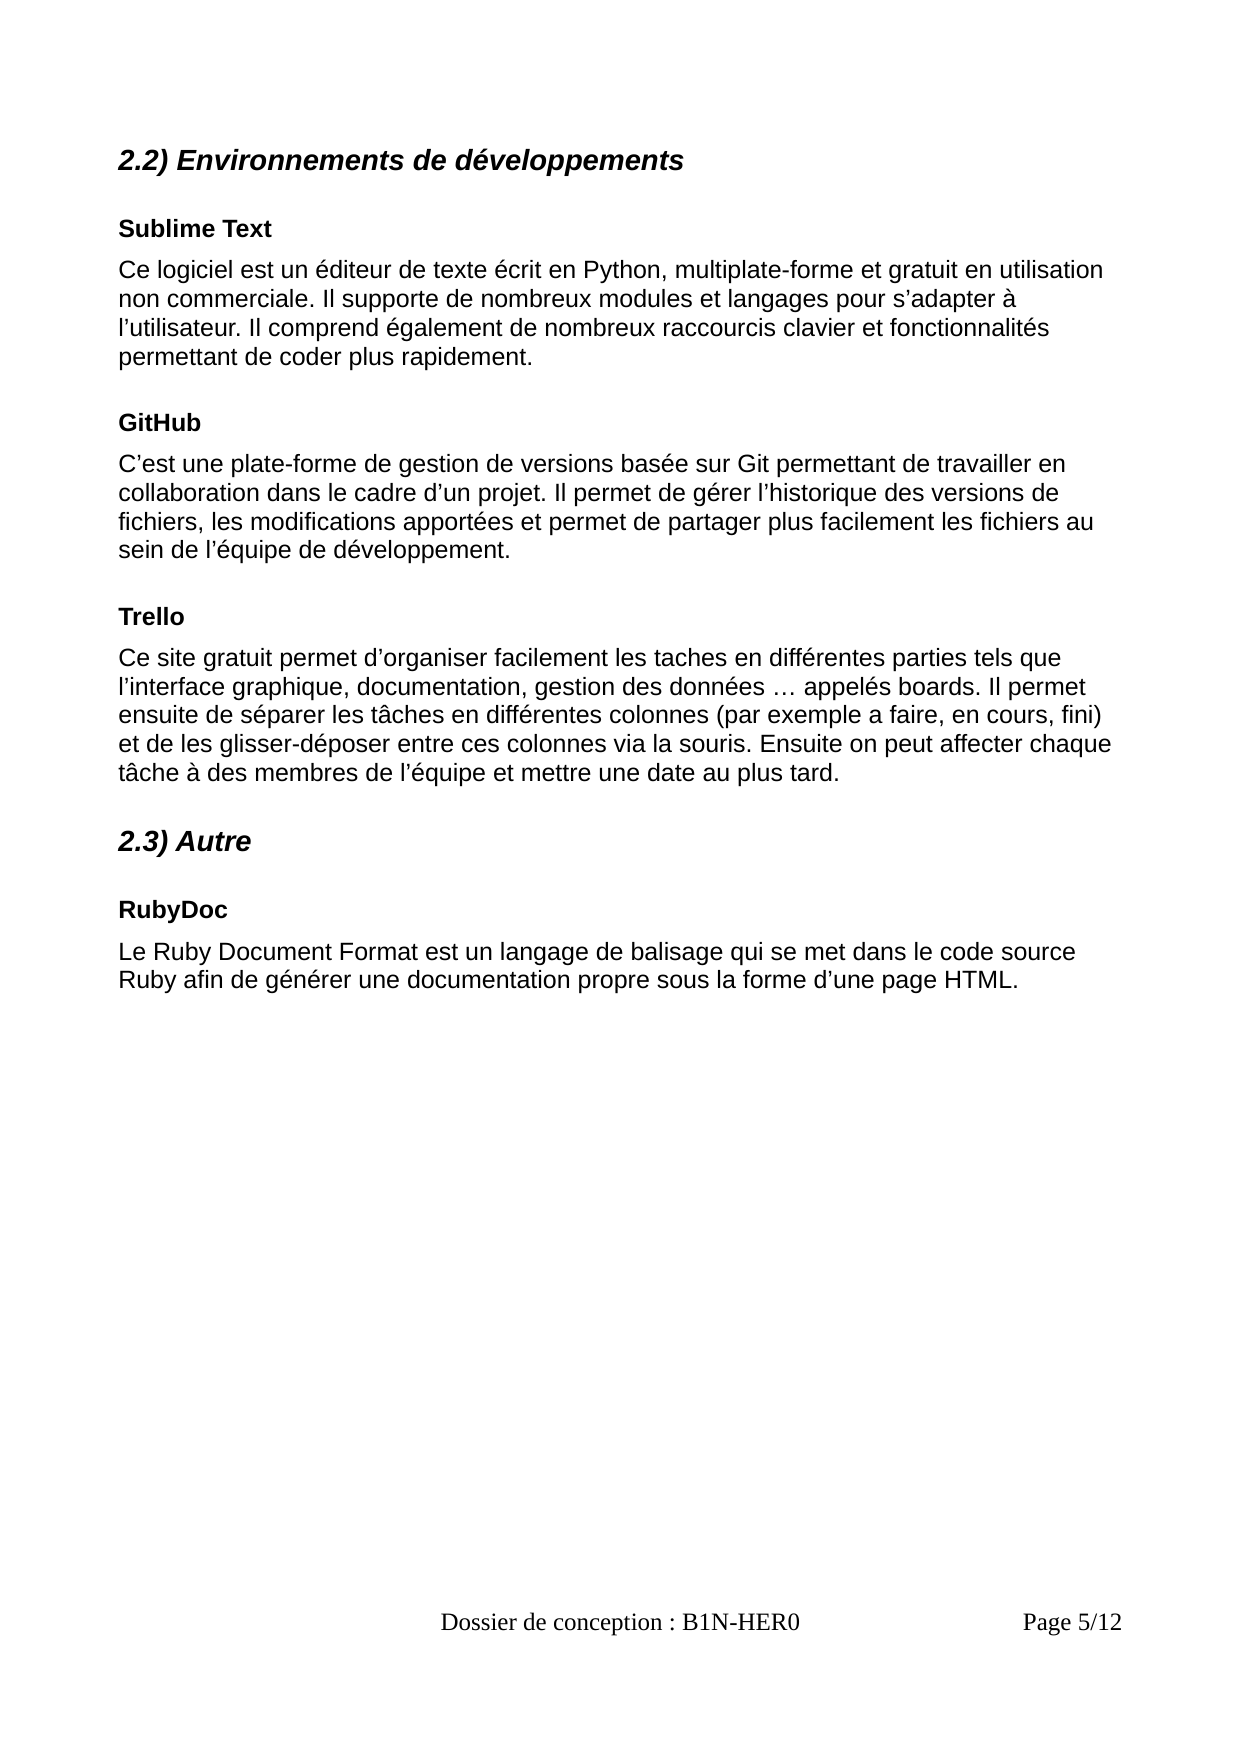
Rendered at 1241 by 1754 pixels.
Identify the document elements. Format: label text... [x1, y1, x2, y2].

subtitle 2.3) Autre [118, 824, 1122, 858]
subtitle RubyDoc [118, 895, 1122, 924]
subtitle Trello [118, 602, 1122, 630]
text Le Ruby Document Format est un langage de balisage qui se met dans le code source Ruby afin de générer une documentation propre sous la forme d’une page HTML. [118, 936, 1122, 994]
subtitle 2.2) Environnements de développements [118, 143, 1122, 177]
text C’est une plate-forme de gestion de versions basée sur Git permettant de travailler en collaboration dans le cadre d’un projet. Il permet de gérer l’historique des versions de fichiers, les modifications apportées et permet de partager plus facilement les fichiers au sein de l’équipe de développement. [118, 449, 1122, 564]
text Ce site gratuit permet d’organiser facilement les taches en différentes parties tels que l’interface graphique, documentation, gestion des données … appelés boards. Il permet ensuite de séparer les tâches en différentes colonnes (par exemple a faire, en cours, fini) et de les glisser-déposer entre ces colonnes via la souris. Ensuite on peut affecter chaque tâche à des membres de l’équipe et mettre une date au plus tard. [118, 643, 1122, 787]
text Ce logiciel est un éditeur de texte écrit en Python, multiplate-forme et gratuit en utilisation non commerciale. Il supporte de nombreux modules et langages pour s’adapter à l’utilisateur. Il comprend également de nombreux raccourcis clavier et fonctionnalités permettant de coder plus rapidement. [118, 255, 1122, 370]
subtitle Sublime Text [118, 214, 1122, 243]
subtitle GitHub [118, 408, 1122, 437]
